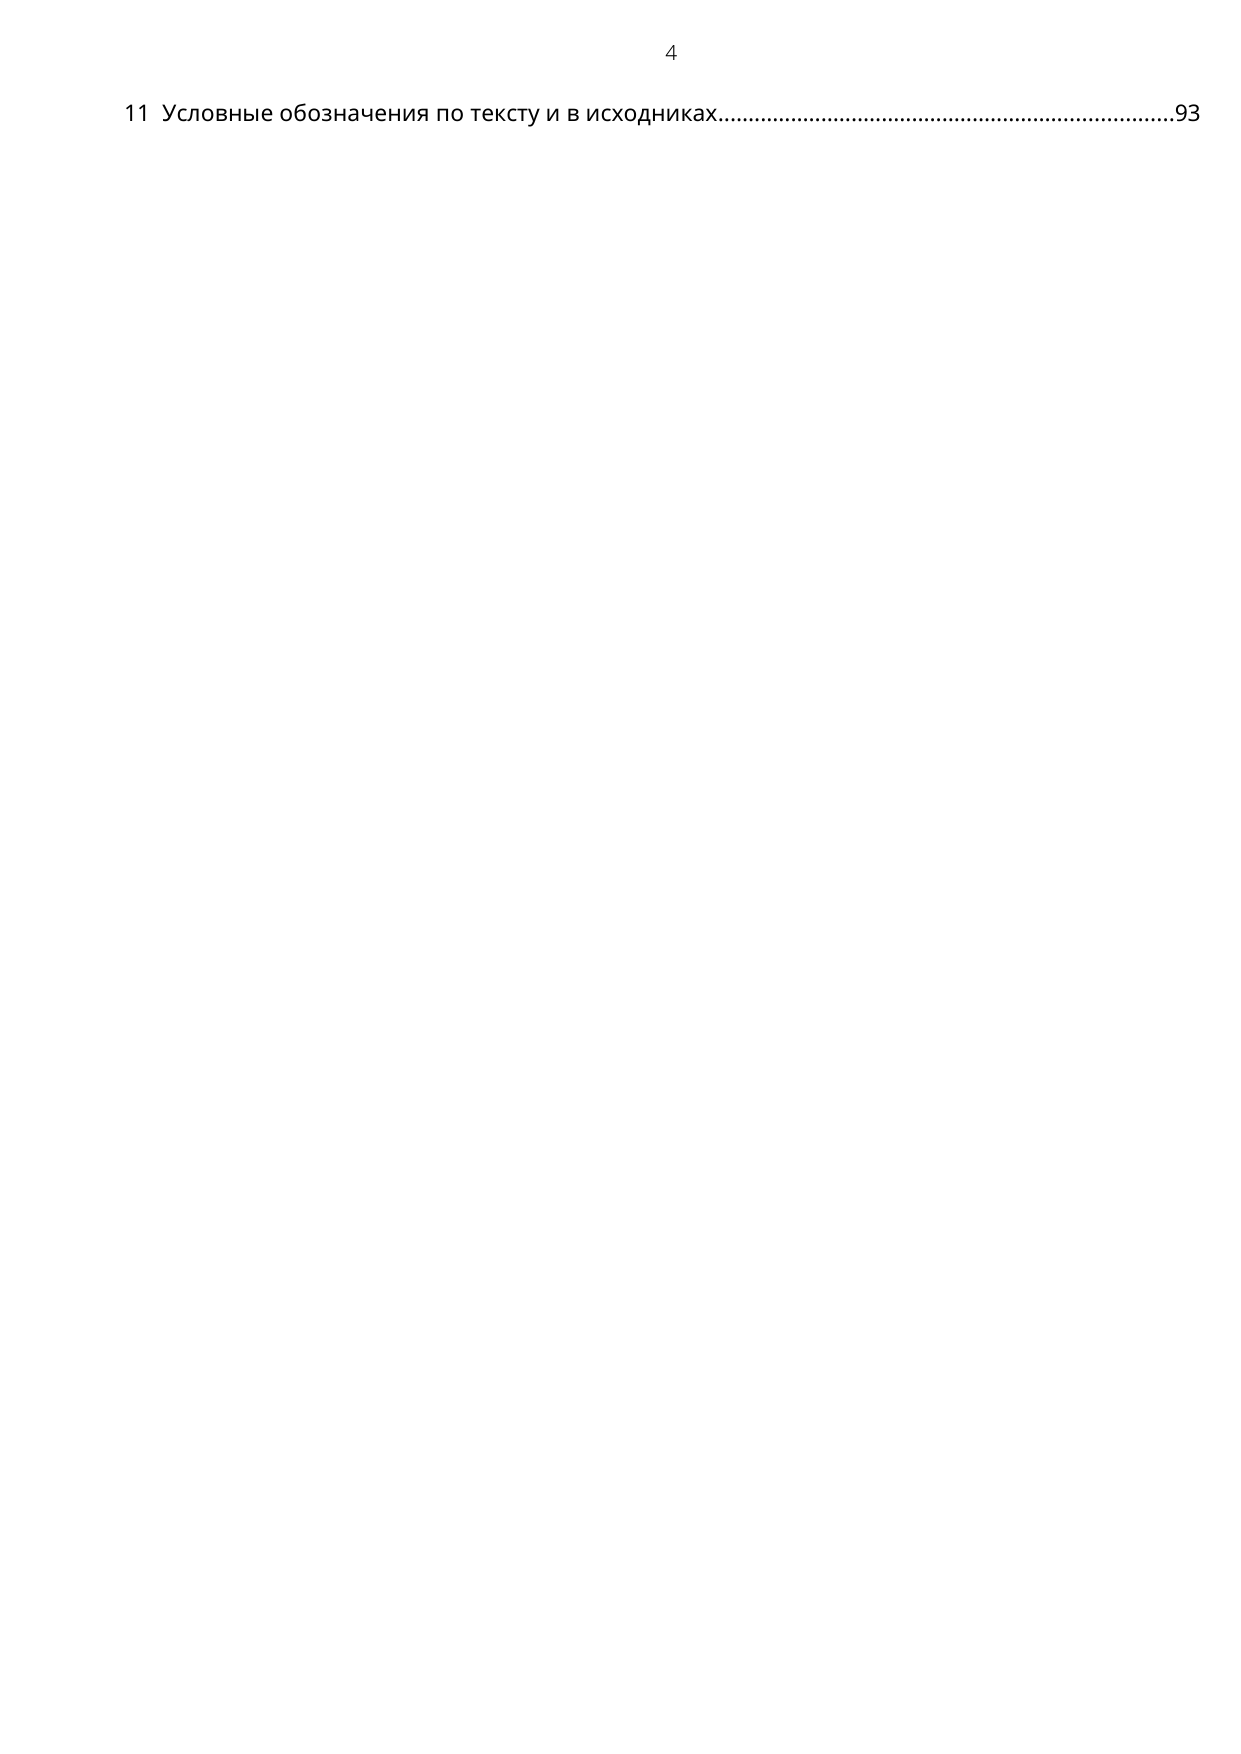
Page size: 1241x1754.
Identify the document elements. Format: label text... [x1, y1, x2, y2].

text 11 Условные обозначения по тексту и в исходниках 93 [118, 96, 1201, 127]
